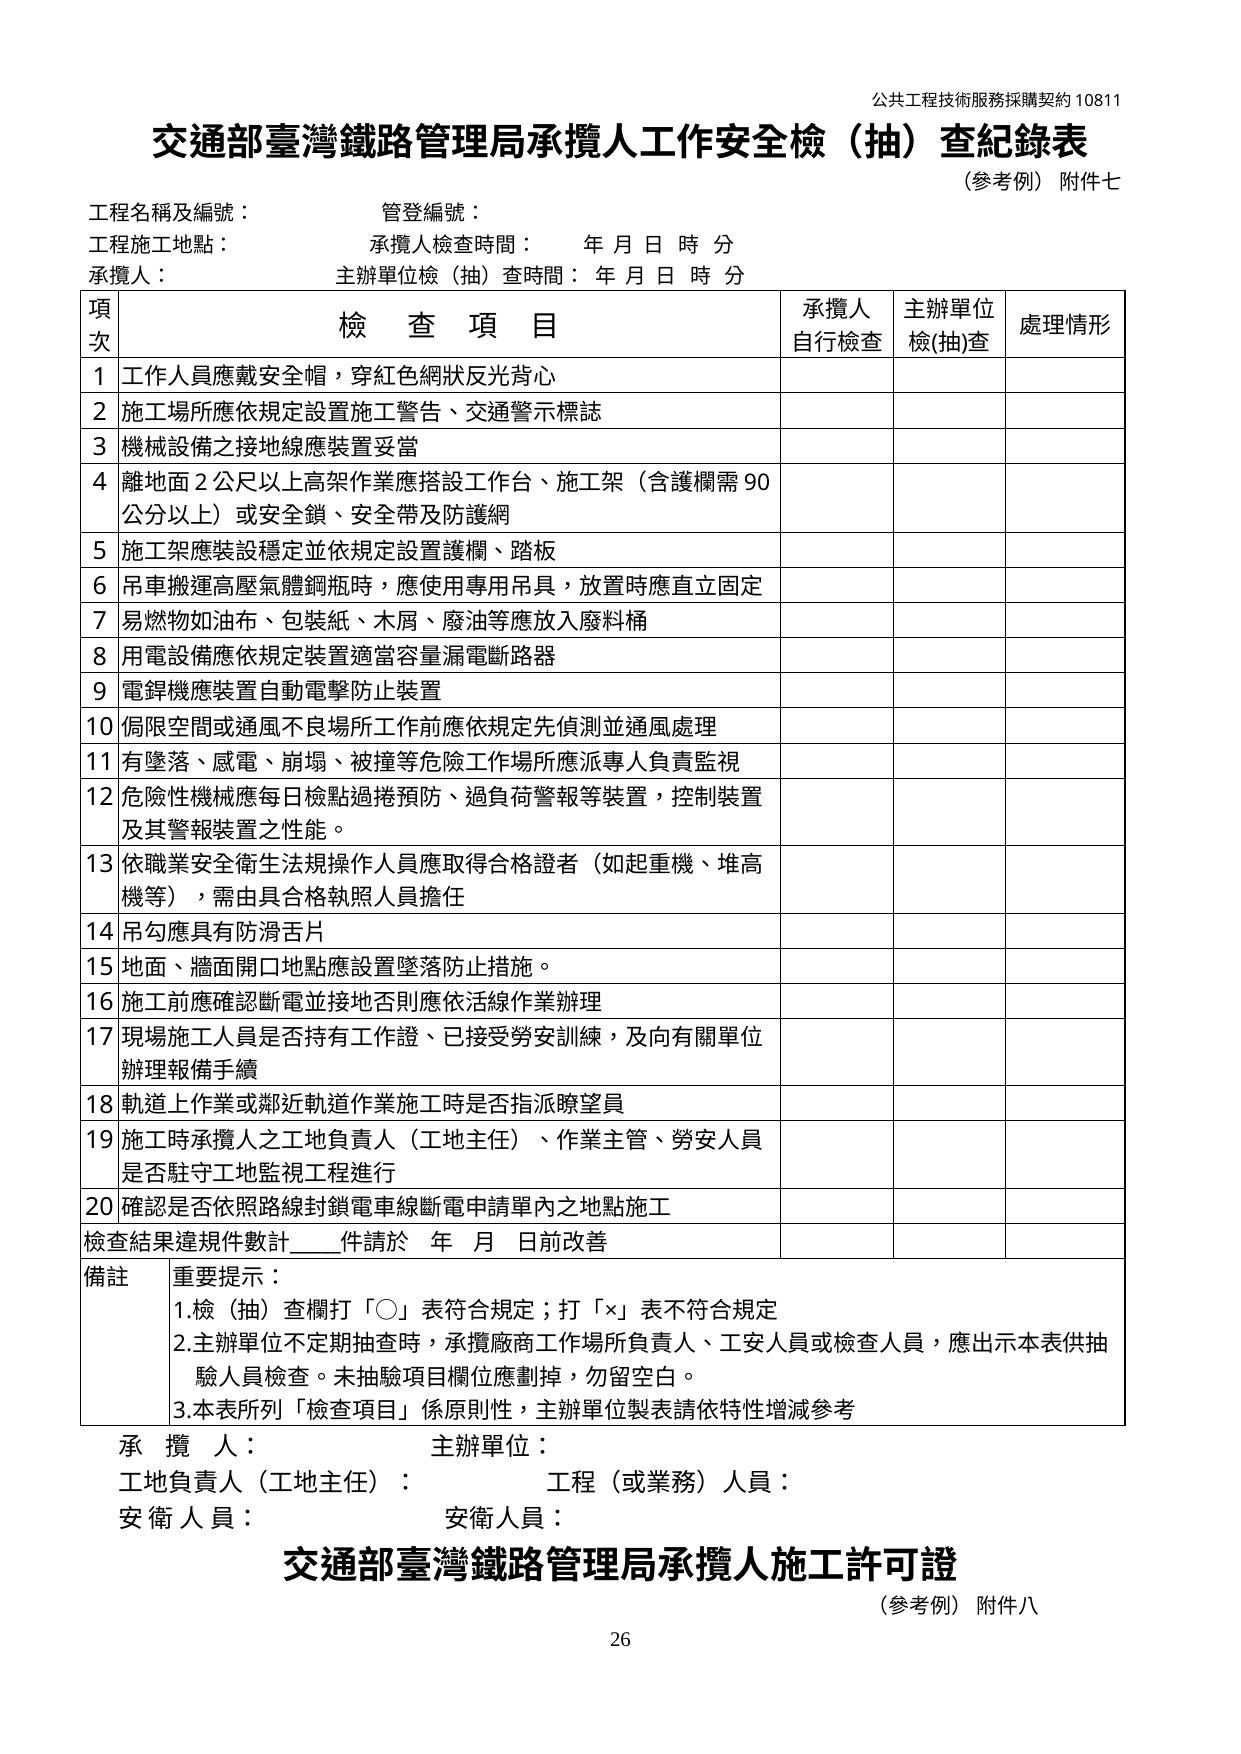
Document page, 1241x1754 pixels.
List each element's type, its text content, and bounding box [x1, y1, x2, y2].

table_cell 2 [81, 393, 118, 427]
table_cell [781, 1189, 893, 1223]
table_cell 1 [81, 358, 118, 392]
table_cell 檢查結果違規件數計_____件請於 年 月 日前改善 [81, 1224, 780, 1257]
table_cell [781, 393, 893, 427]
table_cell 易燃物如油布、包裝紙、木屑、廢油等應放入廢料桶 [119, 603, 780, 637]
table_cell 施工場所應依規定設置施工警告、交通警示標誌 [119, 393, 780, 427]
table_cell [781, 779, 893, 845]
table_cell [781, 673, 893, 707]
table_cell [781, 568, 893, 602]
table_cell [1006, 603, 1124, 637]
table_cell 軌道上作業或鄰近軌道作業施工時是否指派瞭望員 [119, 1086, 780, 1120]
table_cell 11 [81, 744, 118, 777]
table_header 處理情形 [1006, 291, 1124, 357]
table_cell 16 [81, 984, 118, 1018]
table_cell 13 [81, 846, 118, 912]
table_cell [894, 603, 1005, 637]
table_cell [1006, 949, 1124, 983]
table_cell 施工前應確認斷電並接地否則應依活線作業辦理 [119, 984, 780, 1018]
table_cell [781, 914, 893, 948]
table_cell 用電設備應依規定裝置適當容量漏電斷路器 [119, 638, 780, 672]
table_cell 地面、牆面開口地點應設置墜落防止措施。 [119, 949, 780, 983]
table_cell [1006, 358, 1124, 392]
table_cell [781, 1224, 893, 1257]
text （參考例） 附件八 [118, 1589, 1039, 1619]
table_cell 吊勾應具有防滑舌片 [119, 914, 780, 948]
table_cell [894, 1086, 1005, 1120]
table_cell 侷限空間或通風不良場所工作前應依規定先偵測並通風處理 [119, 708, 780, 742]
table_cell [894, 1121, 1005, 1188]
table_cell [1006, 846, 1124, 912]
table_cell 吊車搬運高壓氣體鋼瓶時，應使用專用吊具，放置時應直立固定 [119, 568, 780, 602]
table_cell [1006, 1121, 1124, 1188]
table_cell [894, 638, 1005, 672]
table_cell 19 [81, 1121, 118, 1188]
table_cell [894, 914, 1005, 948]
table_cell 電銲機應裝置自動電擊防止裝置 [119, 673, 780, 707]
table_cell 8 [81, 638, 118, 672]
text 承攬人： 主辦單位檢（抽）查時間： 年 月 日 時 分 [89, 258, 1122, 289]
table_cell [1006, 914, 1124, 948]
table_header 承攬人 自行檢查 [781, 291, 893, 357]
table_cell [781, 1086, 893, 1120]
table_cell [894, 846, 1005, 912]
table_cell [894, 429, 1005, 462]
table_cell 20 [81, 1189, 118, 1223]
table_cell [894, 464, 1005, 532]
table_cell [1006, 1189, 1124, 1223]
table_cell [894, 708, 1005, 742]
table_cell 18 [81, 1086, 118, 1120]
table_cell 6 [81, 568, 118, 602]
table_cell 15 [81, 949, 118, 983]
table_cell [1006, 984, 1124, 1018]
table_cell [1006, 1086, 1124, 1120]
table_cell [781, 638, 893, 672]
table_cell [894, 393, 1005, 427]
table_cell [1006, 673, 1124, 707]
table_cell [781, 1121, 893, 1188]
table_cell [894, 673, 1005, 707]
table_cell 重要提示： 1.檢（抽）查欄打「○」表符合規定；打「×」表不符合規定 2.主辦單位不定期抽查時，承攬廠商工作場所負責人、工安人員或檢查人員，應出示本表供抽驗人員檢查。未抽驗項目欄位應劃掉，勿留空白。 3.本表所列「檢查項目」係原則性，主辦單位製表請依特性增減參考 [170, 1259, 1124, 1425]
table_cell [1006, 429, 1124, 462]
table_cell 離地面2公尺以上高架作業應搭設工作台、施工架（含護欄需90公分以上）或安全鎖、安全帶及防護網 [119, 464, 780, 532]
table_cell [781, 984, 893, 1018]
table_cell [894, 1189, 1005, 1223]
table_cell [781, 708, 893, 742]
table_header 主辦單位 檢(抽)查 [894, 291, 1005, 357]
table_cell [894, 1224, 1005, 1257]
table_cell 4 [81, 464, 118, 532]
text 交通部臺灣鐵路管理局承攬人工作安全檢（抽）查紀錄表 [118, 111, 1122, 166]
table_cell [1006, 744, 1124, 777]
text 安 衛 人 員： 安衛人員： [118, 1498, 1122, 1535]
table_cell 5 [81, 533, 118, 567]
table_cell [894, 1019, 1005, 1085]
table_cell [1006, 464, 1124, 532]
table_cell [781, 464, 893, 532]
table_cell 備註 [81, 1259, 169, 1425]
text 交通部臺灣鐵路管理局承攬人施工許可證 [118, 1535, 1122, 1589]
table_cell [781, 429, 893, 462]
table_cell [1006, 779, 1124, 845]
table_cell [781, 358, 893, 392]
table_cell 工作人員應戴安全帽，穿紅色網狀反光背心 [119, 358, 780, 392]
table_cell [1006, 533, 1124, 567]
table_cell [1006, 638, 1124, 672]
table_cell [1006, 393, 1124, 427]
table_cell [1006, 1019, 1124, 1085]
table_cell 施工時承攬人之工地負責人（工地主任）、作業主管、勞安人員是否駐守工地監視工程進行 [119, 1121, 780, 1188]
table_cell [781, 744, 893, 777]
text （參考例） 附件七 [118, 166, 1122, 196]
table_cell 10 [81, 708, 118, 742]
table_cell 12 [81, 779, 118, 845]
table_header 檢 查 項 目 [119, 291, 780, 357]
table_cell 機械設備之接地線應裝置妥當 [119, 429, 780, 462]
table_cell 17 [81, 1019, 118, 1085]
text 工程名稱及編號： 管登編號： [89, 196, 1122, 227]
table_cell 3 [81, 429, 118, 462]
table_cell [781, 1019, 893, 1085]
table_cell 現場施工人員是否持有工作證、已接受勞安訓練，及向有關單位辦理報備手續 [119, 1019, 780, 1085]
table_cell [781, 603, 893, 637]
table_cell 7 [81, 603, 118, 637]
table_cell [894, 533, 1005, 567]
table_cell 施工架應裝設穩定並依規定設置護欄、踏板 [119, 533, 780, 567]
table_cell [781, 949, 893, 983]
table_cell [1006, 1224, 1124, 1257]
text 工地負責人（工地主任）： 工程（或業務）人員： [118, 1462, 1122, 1498]
table_cell [1006, 568, 1124, 602]
table_cell [781, 846, 893, 912]
text 工程施工地點： 承攬人檢查時間： 年 月 日 時 分 [89, 227, 1122, 258]
table_cell [894, 568, 1005, 602]
table_cell 有墬落、感電、崩塌、被撞等危險工作場所應派專人負責監視 [119, 744, 780, 777]
table_cell [1006, 708, 1124, 742]
table_cell [894, 984, 1005, 1018]
table_header 項次 [81, 291, 118, 357]
table_cell 確認是否依照路線封鎖電車線斷電申請單內之地點施工 [119, 1189, 780, 1223]
table_cell [894, 358, 1005, 392]
table_cell 9 [81, 673, 118, 707]
table_cell [894, 779, 1005, 845]
table_cell [781, 533, 893, 567]
text 承 攬 人： 主辦單位： [118, 1426, 1122, 1462]
table_cell 依職業安全衛生法規操作人員應取得合格證者（如起重機、堆高機等），需由具合格執照人員擔任 [119, 846, 780, 912]
table_cell 危險性機械應每日檢點過捲預防、過負荷警報等裝置，控制裝置及其警報裝置之性能。 [119, 779, 780, 845]
table_cell 14 [81, 914, 118, 948]
table_cell [894, 744, 1005, 777]
table_cell [894, 949, 1005, 983]
